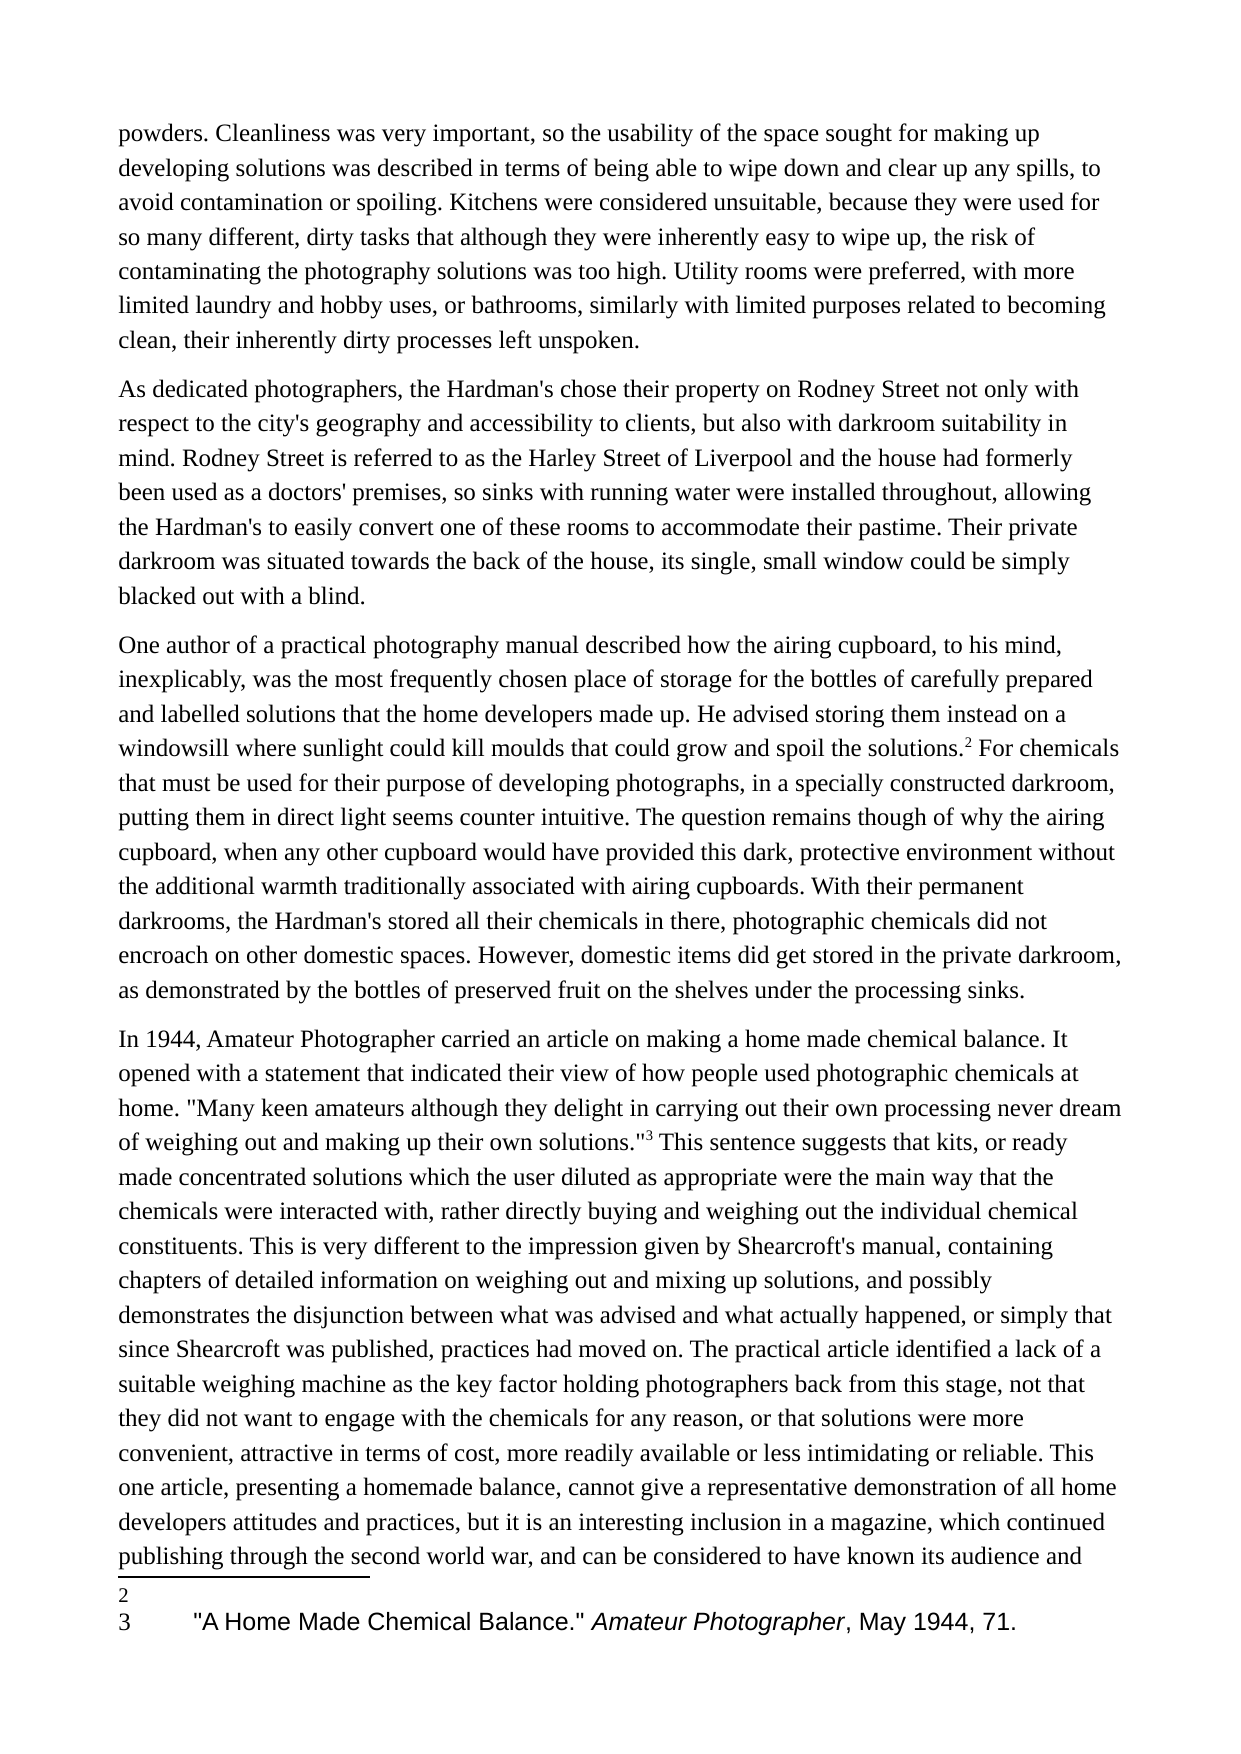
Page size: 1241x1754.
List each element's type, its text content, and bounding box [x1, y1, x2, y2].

text As dedicated photographers, the Hardman's chose their property on Rodney Street not only with respect to the city's geography and accessibility to clients, but also with darkroom suitability in mind. Rodney Street is referred to as the Harley Street of Liverpool and the house had formerly been used as a doctors' premises, so sinks with running water were installed throughout, allowing the Hardman's to easily convert one of these rooms to accommodate their pastime. Their private darkroom was situated towards the back of the house, its single, small window could be simply blacked out with a blind. [118, 374, 1122, 610]
text powders. Cleanliness was very important, so the usability of the space sought for making up developing solutions was described in terms of being able to wipe down and clear up any spills, to avoid contamination or spoiling. Kitchens were considered unsuitable, because they were used for so many different, dirty tasks that although they were inherently easy to wipe up, the risk of contaminating the photography solutions was too high. Utility rooms were preferred, with more limited laundry and hobby uses, or bathrooms, similarly with limited purposes related to becoming clean, their inherently dirty processes left unspoken. [118, 118, 1122, 354]
text In 1944, Amateur Photographer carried an article on making a home made chemical balance. It opened with a statement that indicated their view of how people used photographic chemicals at home. "Many keen amateurs although they delight in carrying out their own processing never dream of weighing out and making up their own solutions." This sentence suggests that kits, or ready made concentrated solutions which the user diluted as appropriate were the main way that the chemicals were interacted with, rather directly buying and weighing out the individual chemical constituents. This is very different to the impression given by Shearcroft's manual, containing chapters of detailed information on weighing out and mixing up solutions, and possibly demonstrates the disjunction between what was advised and what actually happened, or simply that since Shearcroft was published, practices had moved on. The practical article identified a lack of a suitable weighing machine as the key factor holding photographers back from this stage, not that they did not want to engage with the chemicals for any reason, or that solutions were more convenient, attractive in terms of cost, more readily available or less intimidating or reliable. This one article, presenting a homemade balance, cannot give a representative demonstration of all home developers attitudes and practices, but it is an interesting inclusion in a magazine, which continued publishing through the second world war, and can be considered to have known its audience and [118, 1024, 1122, 1570]
text "A Home Made Chemical Balance." Amateur Photographer, May 1944, 71. [118, 1607, 1122, 1636]
text One author of a practical photography manual described how the airing cupboard, to his mind, inexplicably, was the most frequently chosen place of storage for the bottles of carefully prepared and labelled solutions that the home developers made up. He advised storing them instead on a windowsill where sunlight could kill moulds that could grow and spoil the solutions. For chemicals that must be used for their purpose of developing photographs, in a specially constructed darkroom, putting them in direct light seems counter intuitive. The question remains though of why the airing cupboard, when any other cupboard would have provided this dark, protective environment without the additional warmth traditionally associated with airing cupboards. With their permanent darkrooms, the Hardman's stored all their chemicals in there, photographic chemicals did not encroach on other domestic spaces. However, domestic items did get stored in the private darkroom, as demonstrated by the bottles of preserved fruit on the shelves under the processing sinks. [118, 630, 1122, 1003]
